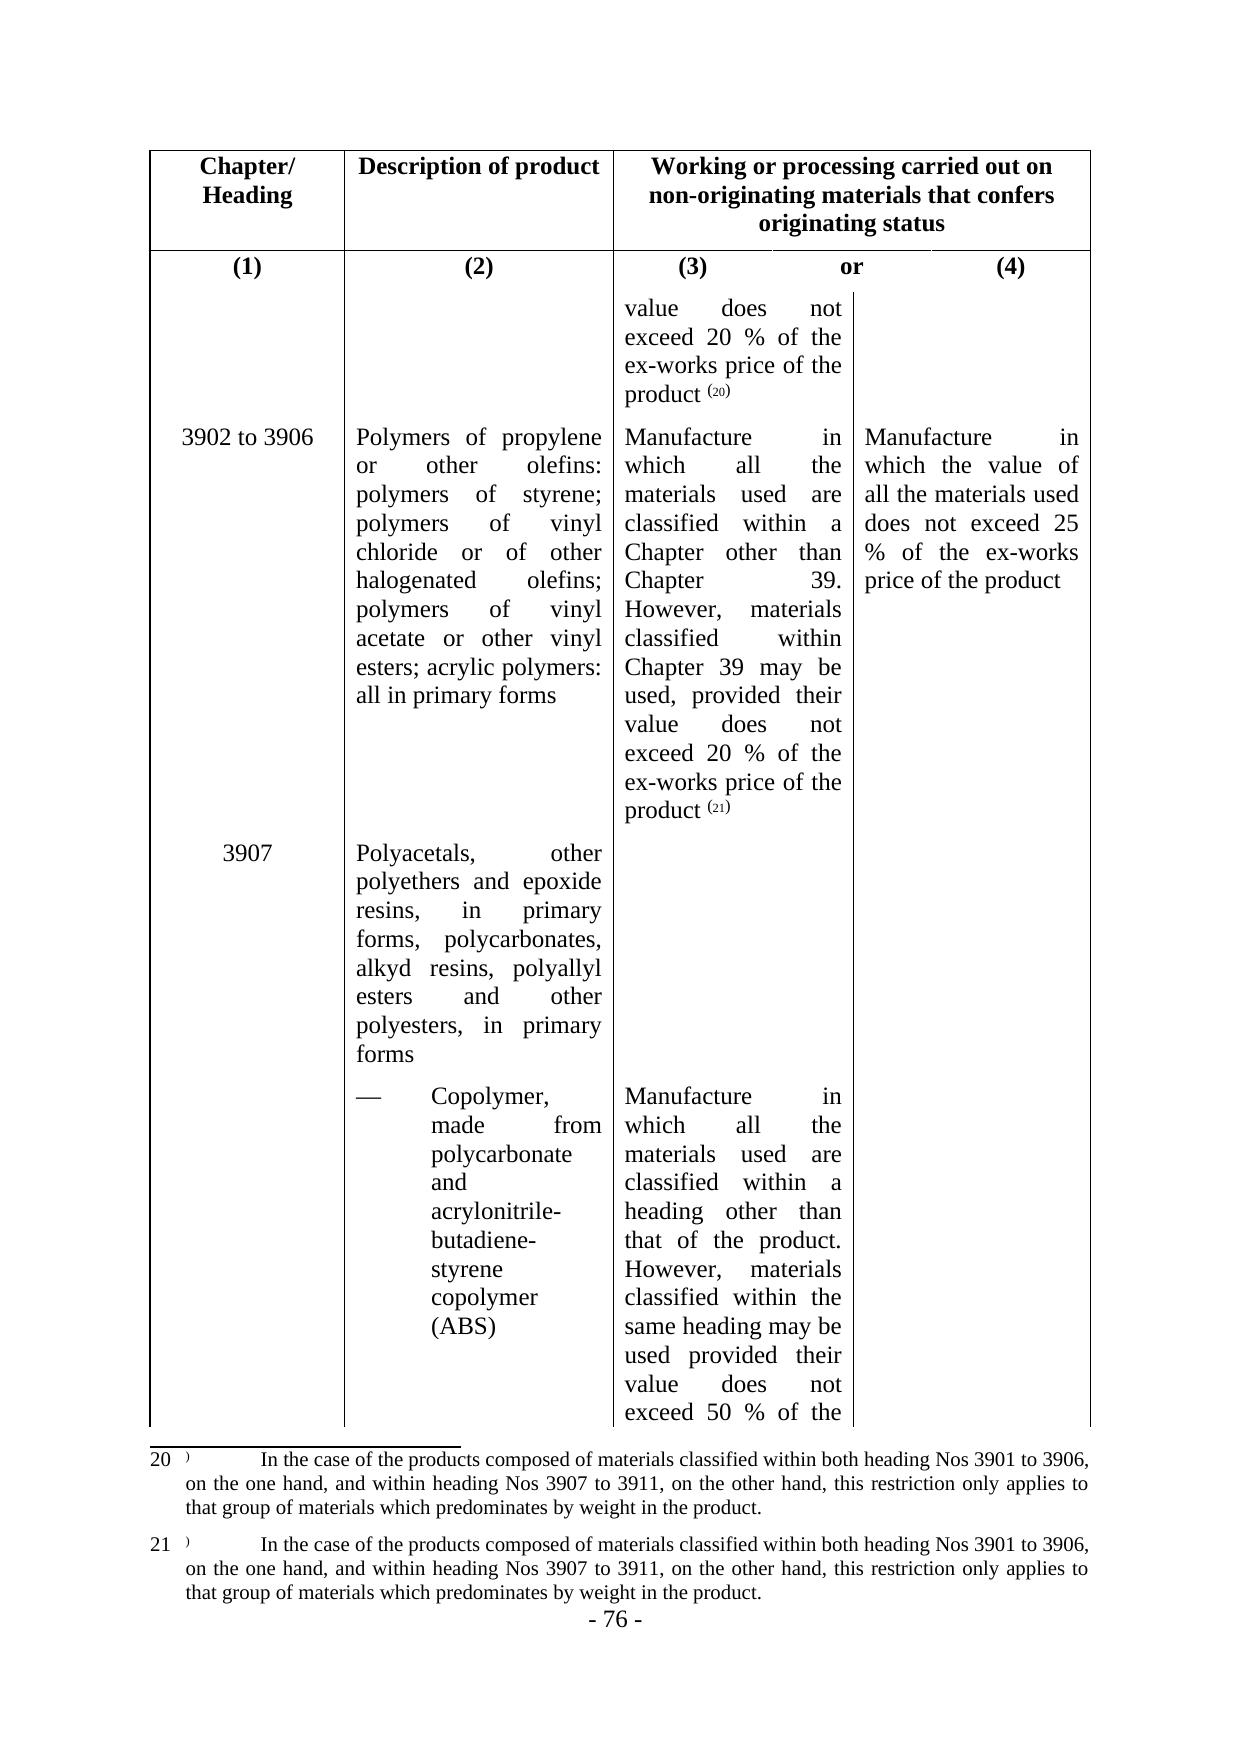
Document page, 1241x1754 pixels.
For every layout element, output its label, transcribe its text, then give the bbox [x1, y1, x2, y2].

table_header Chapter/Heading [151, 151, 344, 250]
table_cell Manufacture in which all the materials used are classified within a Chapter other than Chapter 39. However, materials classified within Chapter 39 may be used, provided their value does not exceed 20 % of the ex-works price of the product () [614, 422, 853, 837]
table_cell — Copolymer, made from polycarbonate and acrylonitrile-butadiene-styrene copolymer (ABS) [345, 1081, 613, 1426]
table_cell [345, 293, 613, 421]
table_cell [151, 1081, 344, 1426]
table_cell 3907 [151, 838, 344, 1080]
table_cell or [773, 251, 931, 292]
table_cell [854, 838, 1090, 1080]
table_cell [614, 838, 853, 1080]
table_cell [854, 1081, 1090, 1426]
table_cell Polymers of propylene or other olefins: polymers of styrene; polymers of vinyl chloride or of other halogenated olefins; polymers of vinyl acetate or other vinyl esters; acrylic polymers: all in primary forms [345, 422, 613, 837]
table_header Description of product [345, 151, 613, 250]
table_cell [151, 293, 344, 421]
table_cell (2) [345, 251, 613, 292]
table_cell (1) [151, 251, 344, 292]
table_cell (3) [614, 251, 772, 292]
table_header Working or processing carried out on non-originating materials that confers originating status [614, 151, 1090, 250]
table_cell Manufacture in which all the materials used are classified within a heading other than that of the product. However, materials classified within the same heading may be used provided their value does not exceed 50 % of the [614, 1081, 853, 1426]
table_cell 3902 to 3906 [151, 422, 344, 837]
table_cell Polyacetals, other polyethers and epoxide resins, in primary forms, polycarbonates, alkyd resins, polyallyl esters and other polyesters, in primary forms [345, 838, 613, 1080]
table_cell (4) [932, 251, 1090, 292]
table_cell value does not exceed 20 % of the ex-works price of the product () [614, 293, 853, 421]
table_cell [854, 293, 1090, 421]
table_cell Manufacture in which the value of all the materials used does not exceed 25 % of the ex-works price of the product [854, 422, 1090, 837]
